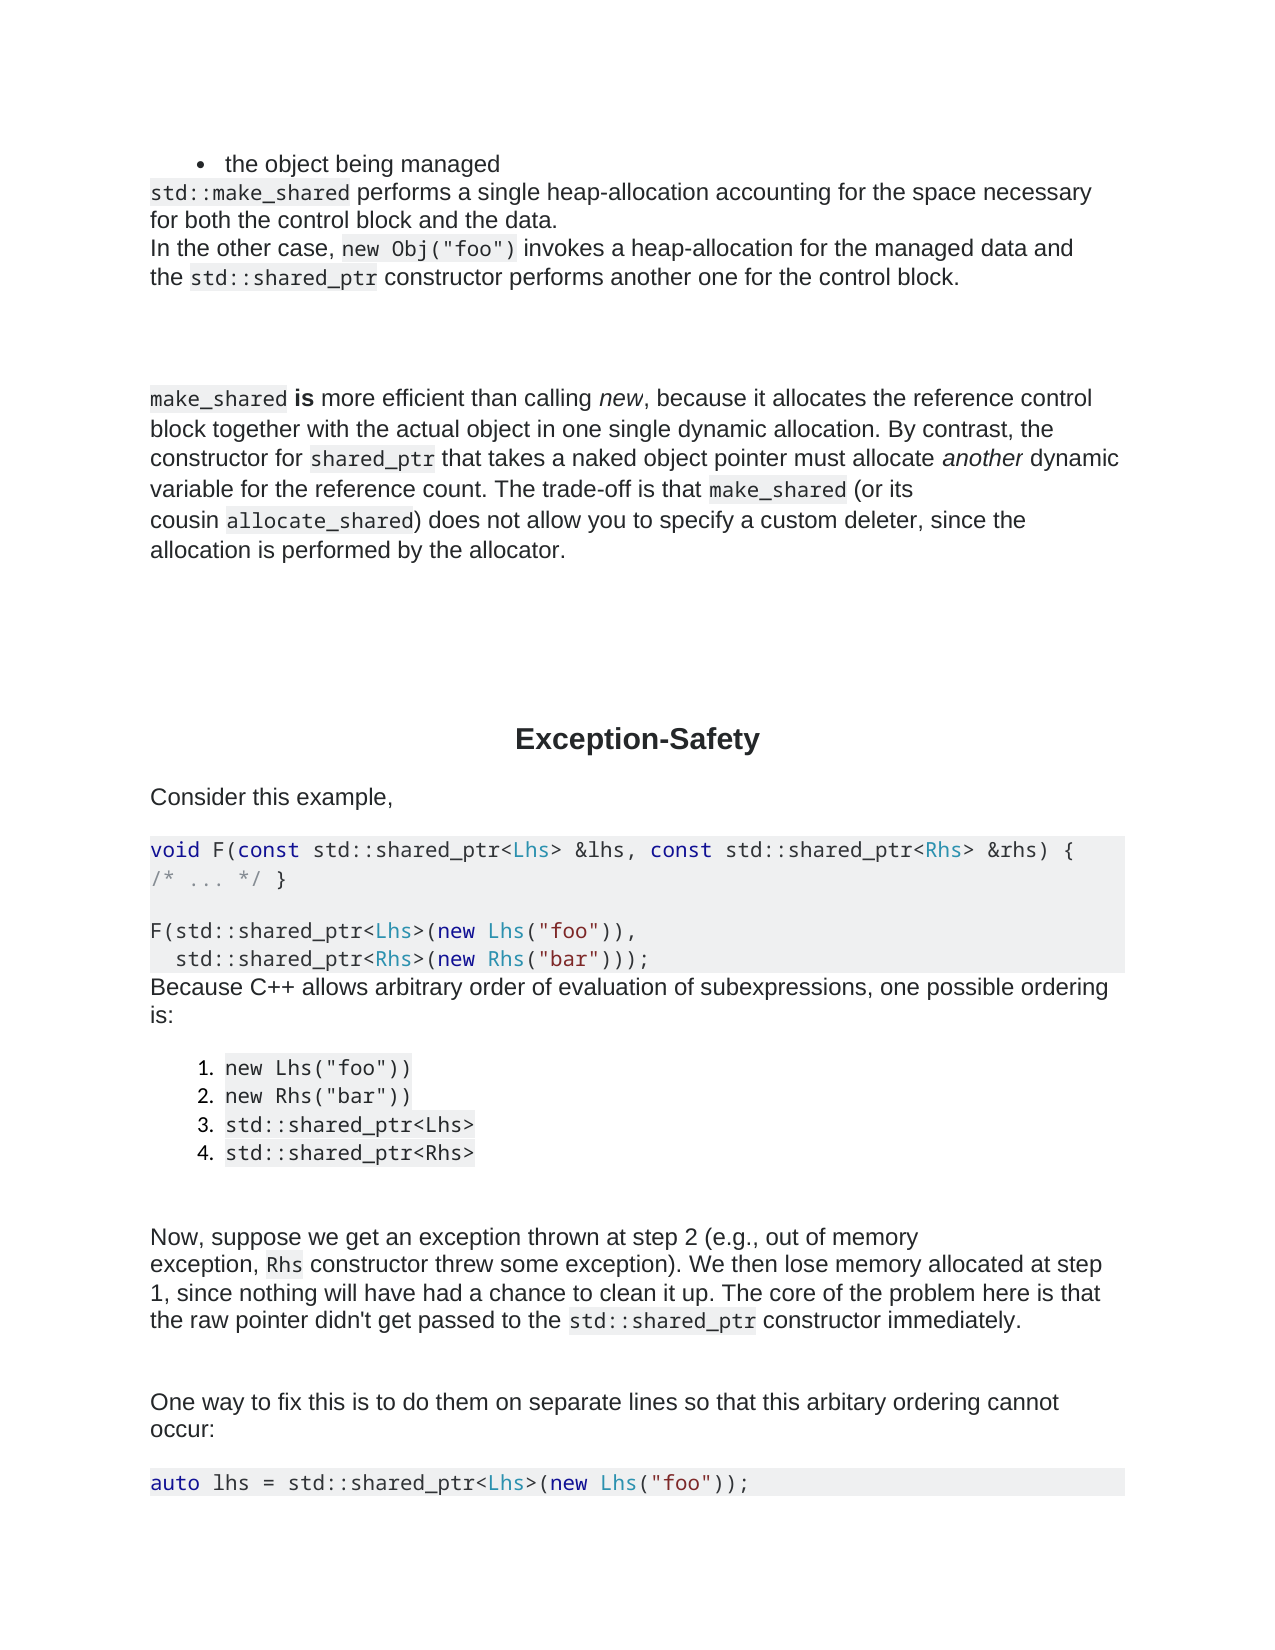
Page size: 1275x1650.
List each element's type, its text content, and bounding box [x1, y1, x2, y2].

text std::shared_ptr<Rhs>(new Rhs("bar"))); [150, 944, 1125, 973]
text auto lhs = std::shared_ptr<Lhs>(new Lhs("foo")); [150, 1468, 1125, 1496]
list the object being managed [197, 150, 1125, 178]
text Consider this example, [150, 783, 1125, 811]
list std::shared_ptr<Rhs> [197, 1138, 1125, 1167]
text One way to fix this is to do them on separate lines so that this arbitary ordering cannot occur: [150, 1388, 1125, 1443]
list std::shared_ptr<Lhs> [197, 1110, 1125, 1138]
list new Lhs("foo")) [197, 1053, 1125, 1082]
subtitle Exception-Safety [150, 721, 1125, 756]
text std::make_shared performs a single heap-allocation accounting for the space necessary for both the control block and the data. [150, 178, 1125, 234]
text F(std::shared_ptr<Lhs>(new Lhs("foo")), [150, 916, 1125, 944]
text Now, suppose we get an exception thrown at step 2 (e.g., out of memory exception, Rhs constructor threw some exception). We then lose memory allocated at step 1, since nothing will have had a chance to clean it up. The core of the problem here is that the raw pointer didn't get passed to the std::shared_ptr constructor immediately. [150, 1222, 1125, 1335]
text In the other case, new Obj("foo") invokes a heap-allocation for the managed data and the std::shared_ptr constructor performs another one for the control block. [150, 234, 1125, 291]
text void F(const std::shared_ptr<Lhs> &lhs, const std::shared_ptr<Rhs> &rhs) { /* ... */ } [150, 836, 1125, 892]
list new Rhs("bar")) [197, 1082, 1125, 1110]
text make_shared is more efficient than calling new, because it allocates the reference control block together with the actual object in one single dynamic allocation. By contrast, the constructor for shared_ptr that takes a naked object pointer must allocate another dynamic variable for the reference count. The trade-off is that make_shared (or its cousin allocate_shared) does not allow you to specify a custom deleter, since the allocation is performed by the allocator. [150, 384, 1125, 564]
text Because C++ allows arbitrary order of evaluation of subexpressions, one possible ordering is: [150, 973, 1125, 1028]
